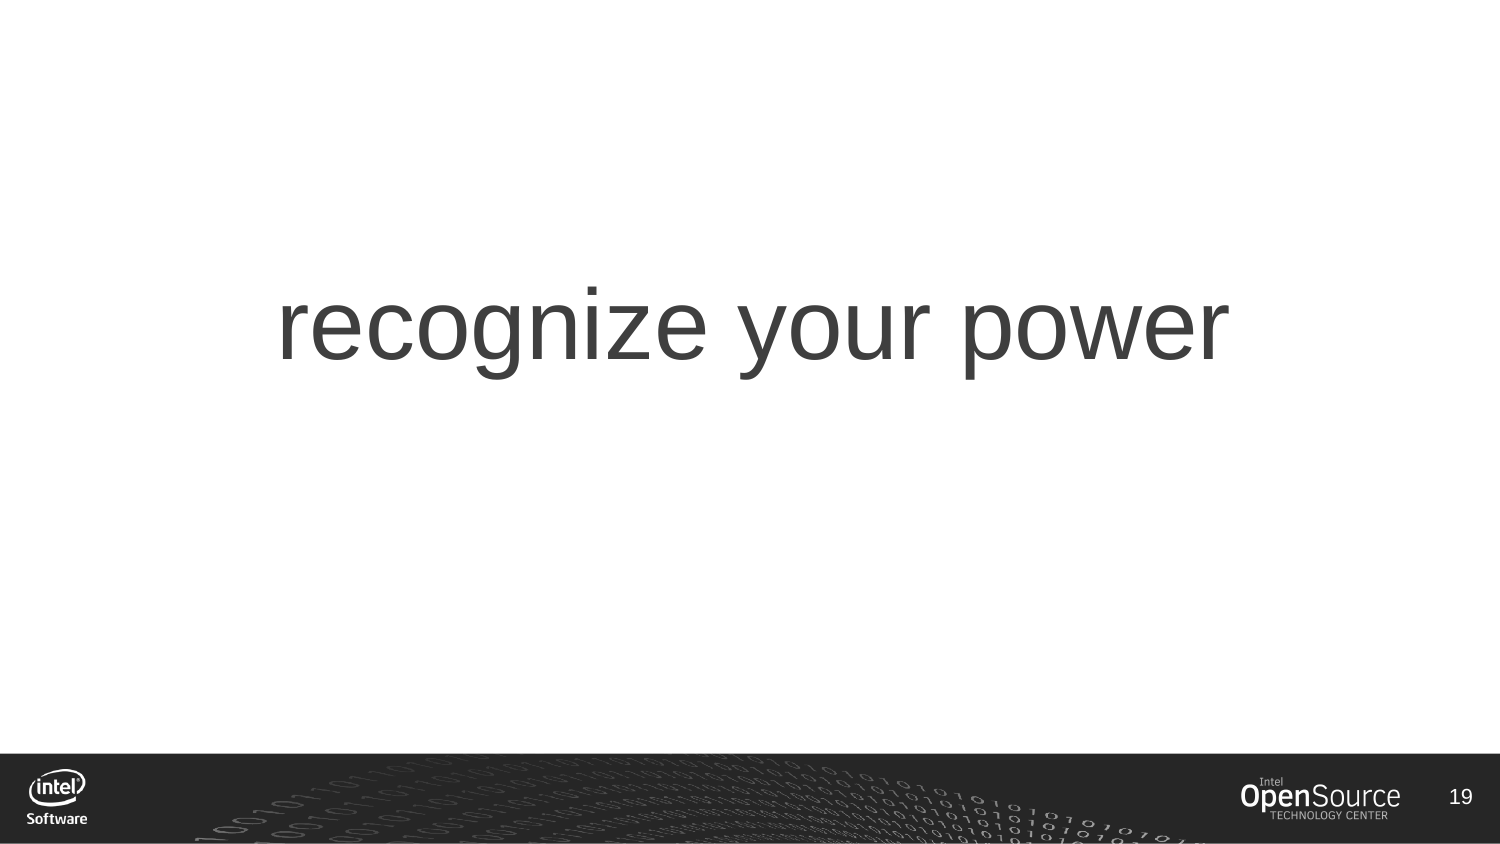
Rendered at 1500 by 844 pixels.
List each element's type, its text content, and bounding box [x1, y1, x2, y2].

picture [1220, 757, 1418, 839]
title recognize your power [79, 259, 1430, 413]
picture [27, 753, 87, 844]
